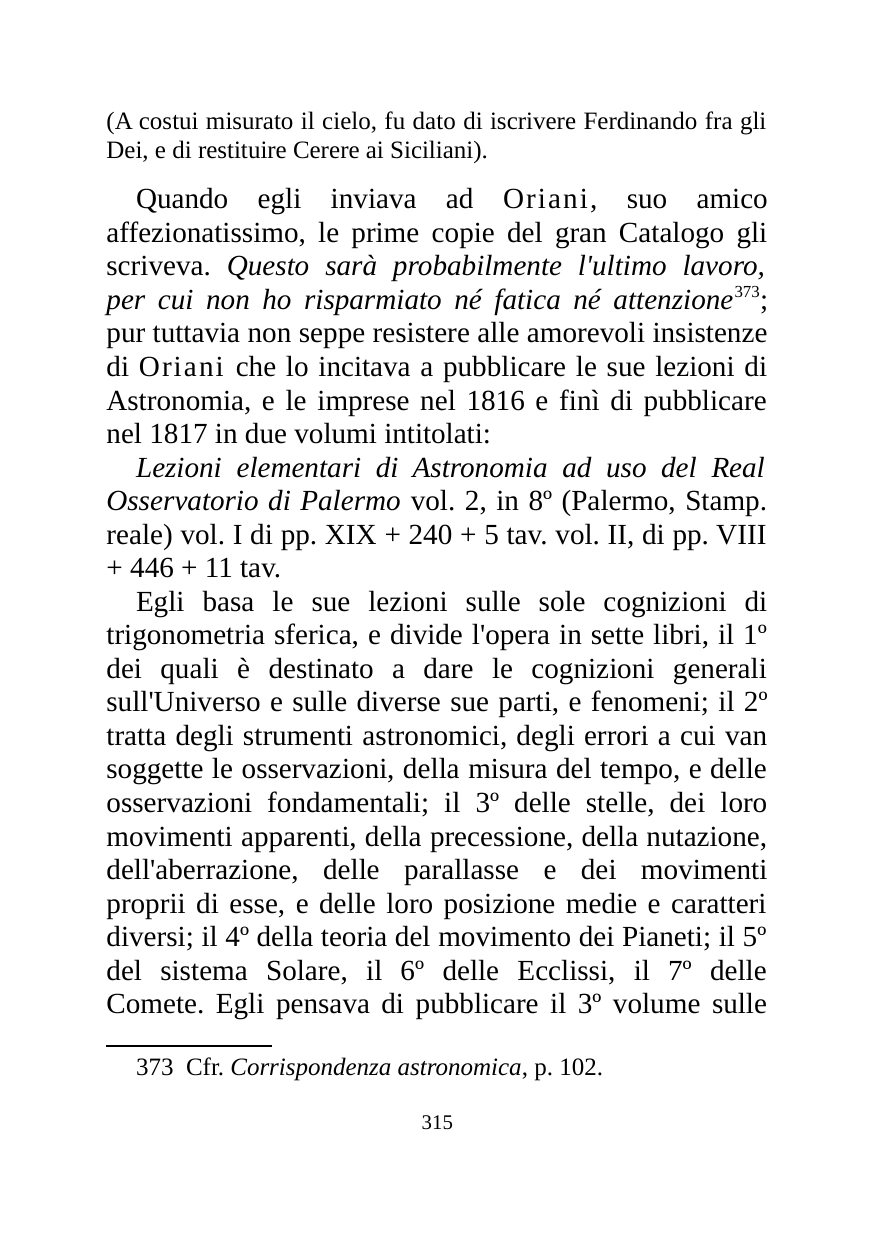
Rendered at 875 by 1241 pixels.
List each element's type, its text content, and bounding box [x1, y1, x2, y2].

text Cfr. Corrispondenza astronomica, p. 102. [106, 1052, 768, 1080]
text Lezioni elementari di Astronomia ad uso del Real Osservatorio di Palermo vol. 2, in 8º (Palermo, Stamp. reale) vol. I di pp. XIX + 240 + 5 tav. vol. II, di pp. VIII + 446 + 11 tav. [106, 450, 768, 584]
text Quando egli inviava ad Oriani, suo amico affezionatissimo, le prime copie del gran Catalogo gli scriveva. Questo sarà probabilmente l'ultimo lavoro, per cui non ho risparmiato né fatica né attenzione; pur tuttavia non seppe resistere alle amorevoli insistenze di Oriani che lo incitava a pubblicare le sue lezioni di Astronomia, e le imprese nel 1816 e finì di pubblicare nel 1817 in due volumi intitolati: [106, 181, 768, 450]
text Egli basa le sue lezioni sulle sole cognizioni di trigonometria sferica, e divide l'opera in sette libri, il 1º dei quali è destinato a dare le cognizioni generali sull'Universo e sulle diverse sue parti, e fenomeni; il 2º tratta degli strumenti astronomici, degli errori a cui van soggette le osservazioni, della misura del tempo, e delle osservazioni fondamentali; il 3º delle stelle, dei loro movimenti apparenti, della precessione, della nutazione, dell'aberrazione, delle parallasse e dei movimenti proprii di esse, e delle loro posizione medie e caratteri diversi; il 4º della teoria del movimento dei Pianeti; il 5º del sistema Solare, il 6º delle Ecclissi, il 7º delle Comete. Egli pensava di pubblicare il 3º volume sulle [106, 584, 768, 1020]
text (A costui misurato il cielo, fu dato di iscrivere Ferdinando fra gli Dei, e di restituire Cerere ai Siciliani). [106, 106, 768, 164]
